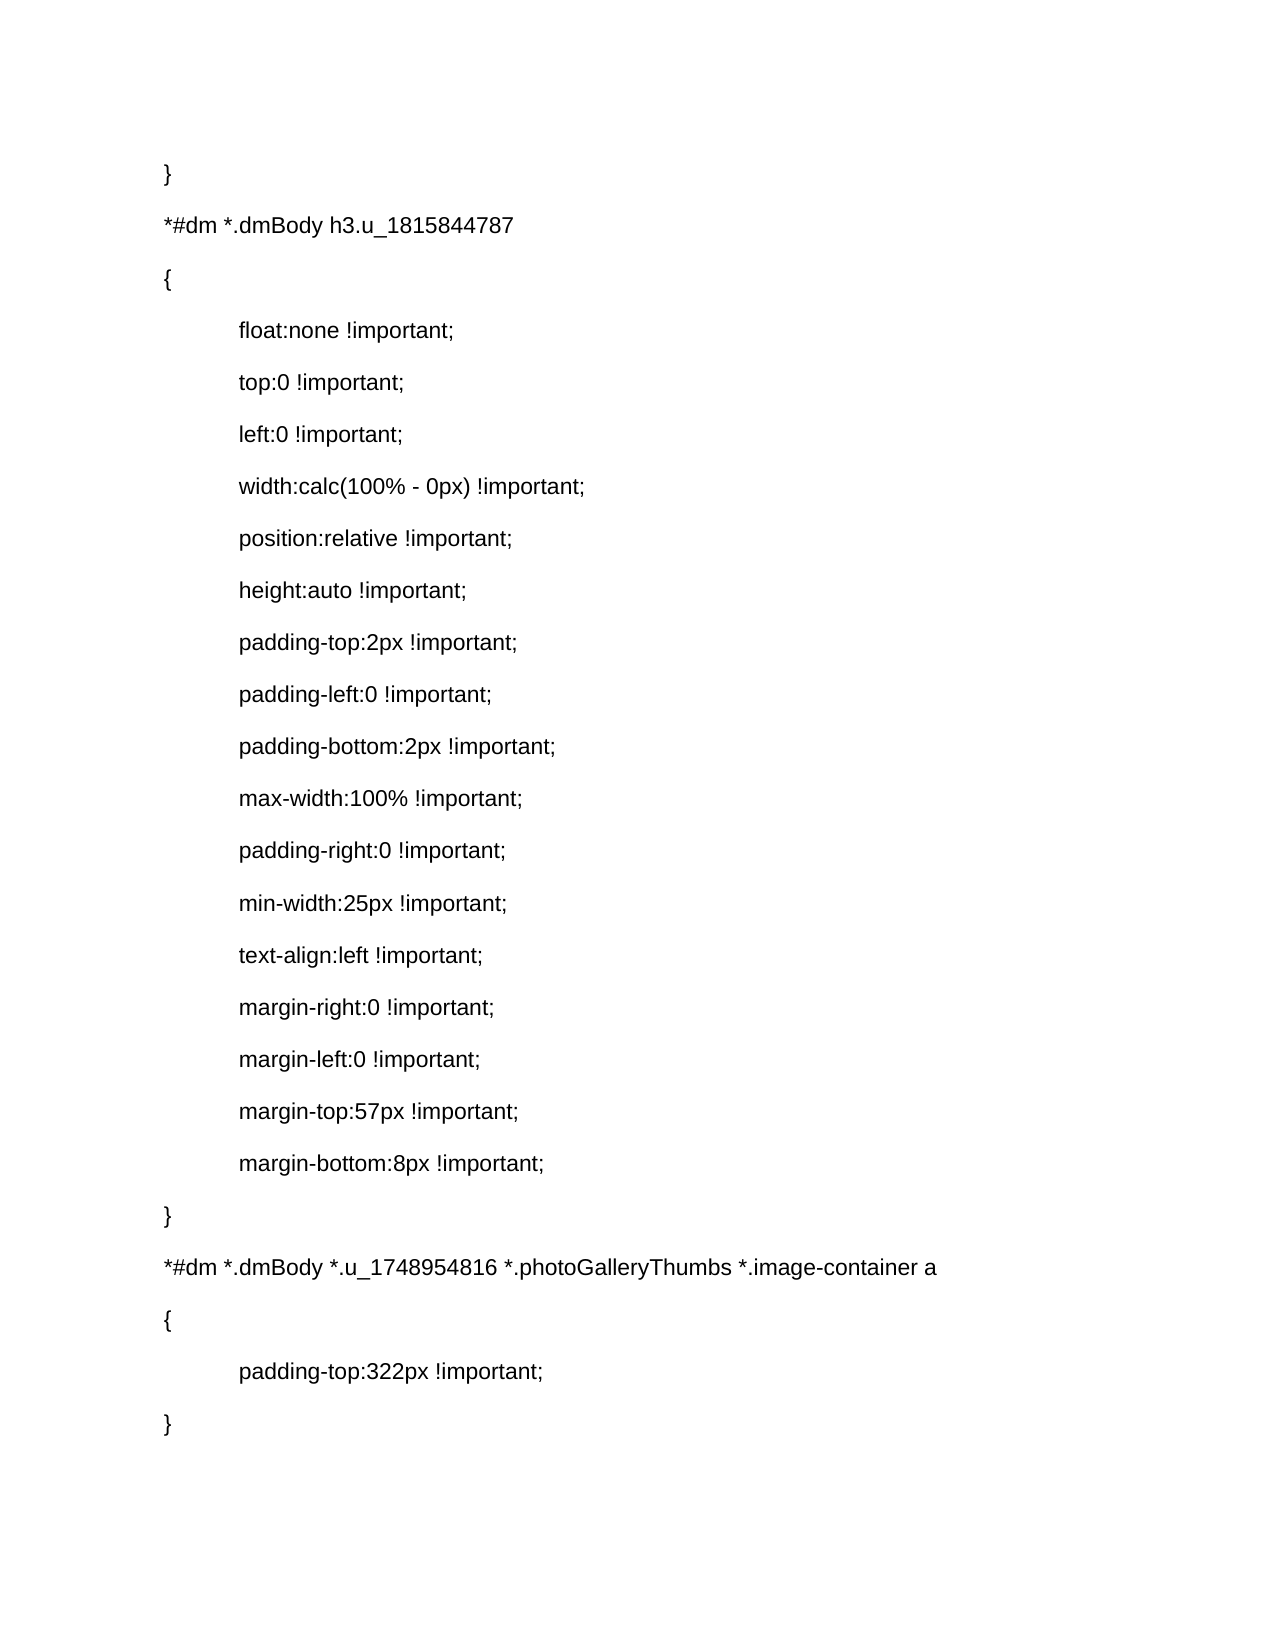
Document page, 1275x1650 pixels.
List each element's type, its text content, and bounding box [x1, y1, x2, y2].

table_cell } [153, 1400, 1125, 1452]
table_cell } [153, 1192, 1125, 1244]
table_cell margin-bottom:8px !important; [153, 1140, 1125, 1192]
table_cell *#dm *.dmBody h3.u_1815844787 [153, 202, 1125, 254]
table_cell padding-top:2px !important; [153, 619, 1125, 671]
table_cell width:calc(100% - 0px) !important; [153, 463, 1125, 514]
table_cell padding-right:0 !important; [153, 827, 1125, 879]
table_cell text-align:left !important; [153, 931, 1125, 983]
table_cell max-width:100% !important; [153, 775, 1125, 827]
table_cell margin-left:0 !important; [153, 1035, 1125, 1087]
table_cell margin-right:0 !important; [153, 983, 1125, 1035]
table_cell { [153, 1296, 1125, 1348]
table_cell min-width:25px !important; [153, 879, 1125, 931]
table_cell float:none !important; [153, 306, 1125, 358]
table_cell { [153, 254, 1125, 306]
table_cell position:relative !important; [153, 515, 1125, 567]
table_cell margin-top:57px !important; [153, 1088, 1125, 1139]
table_cell } [153, 150, 1125, 202]
table_cell *#dm *.dmBody *.u_1748954816 *.photoGalleryThumbs *.image-container a [153, 1244, 1125, 1296]
table_cell left:0 !important; [153, 410, 1125, 462]
table_cell padding-top:322px !important; [153, 1348, 1125, 1400]
table_cell padding-left:0 !important; [153, 671, 1125, 723]
table_cell padding-bottom:2px !important; [153, 723, 1125, 775]
table_cell height:auto !important; [153, 567, 1125, 619]
table_cell top:0 !important; [153, 358, 1125, 410]
